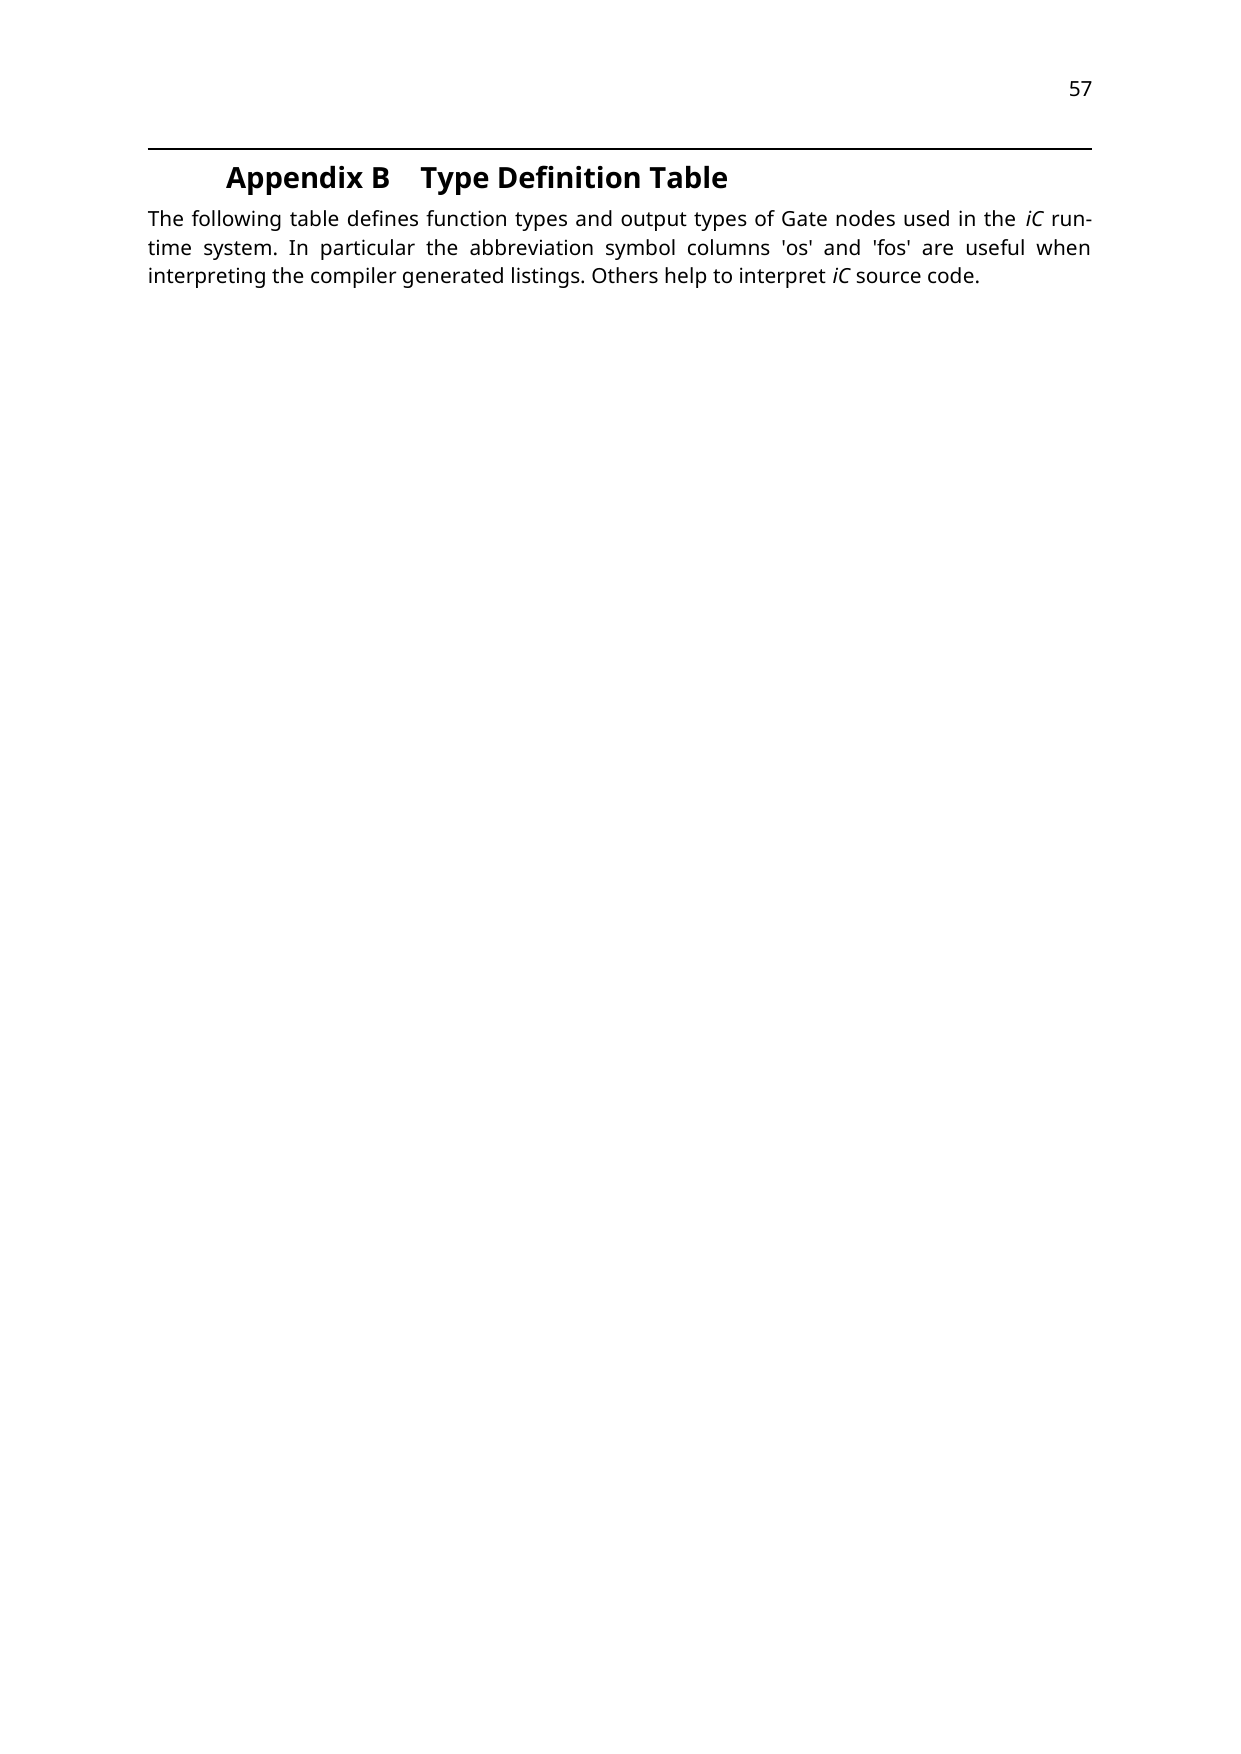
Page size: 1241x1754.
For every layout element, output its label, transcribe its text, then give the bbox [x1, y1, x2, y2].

subtitle Appendix B Type Definition Table [148, 150, 1092, 204]
text The following table defines function types and output types of Gate nodes used in the iC run-time system. In particular the abbreviation symbol columns 'os' and 'fos' are useful when interpreting the compiler generated listings. Others help to interpret iC source code. [148, 204, 1092, 289]
